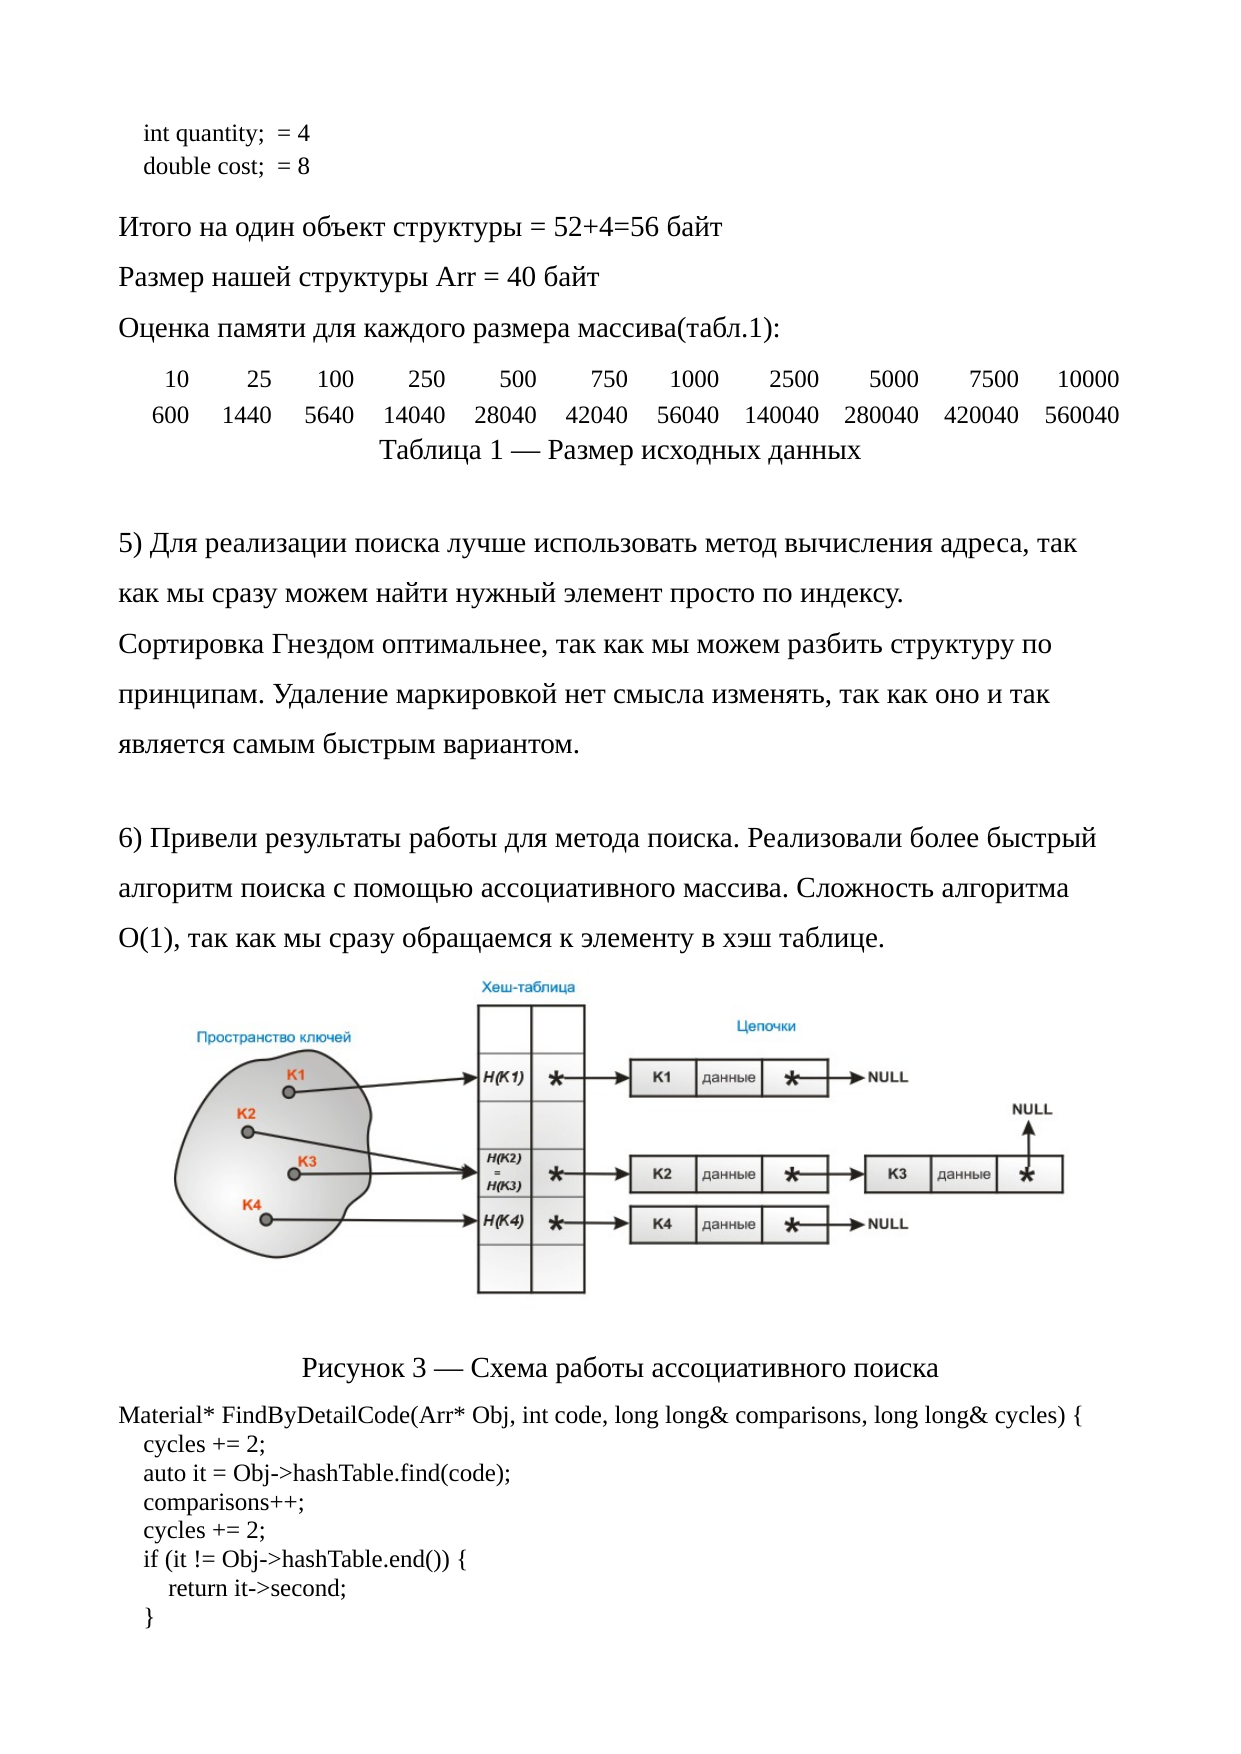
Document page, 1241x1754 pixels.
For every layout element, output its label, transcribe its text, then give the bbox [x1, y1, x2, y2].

table_cell 14040 [357, 397, 448, 432]
table_cell 5640 [275, 397, 357, 432]
text } [118, 1602, 1122, 1631]
text Оценка памяти для каждого размера массива(табл.1): [118, 310, 1122, 343]
table_cell 56040 [631, 397, 722, 432]
table_header 7500 [922, 360, 1022, 397]
text Рисунок 3 — Схема работы ассоциативного поиска [118, 1317, 1122, 1384]
text return it->second; [118, 1573, 1122, 1602]
text Сортировка Гнездом оптимальнее, так как мы можем разбить структуру по принципам. Удаление маркировкой нет смысла изменять, так как оно и так является самым быстрым вариантом. [118, 626, 1122, 760]
table_header 2500 [722, 360, 822, 397]
table_cell 560040 [1022, 397, 1122, 432]
text int quantity; = 4 [118, 118, 1122, 147]
text if (it != Obj->hashTable.end()) { [118, 1544, 1122, 1573]
text Таблица 1 — Размер исходных данных [118, 432, 1122, 465]
table_cell 420040 [922, 397, 1022, 432]
table_header 10000 [1022, 360, 1122, 397]
table_cell 42040 [540, 397, 631, 432]
picture [163, 970, 1077, 1317]
text Material* FindByDetailCode(Arr* Obj, int code, long long& comparisons, long long& cycles) { [118, 1401, 1122, 1429]
table_header 250 [357, 360, 448, 397]
table_header 10 [118, 360, 192, 397]
table_header 750 [540, 360, 631, 397]
text 5) Для реализации поиска лучше использовать метод вычисления адреса, так как мы сразу можем найти нужный элемент просто по индексу. [118, 525, 1122, 609]
text double cost; = 8 [118, 147, 1122, 180]
table_header 1000 [631, 360, 722, 397]
table_header 100 [275, 360, 357, 397]
table_cell 140040 [722, 397, 822, 432]
table_cell 280040 [822, 397, 922, 432]
table_header 500 [448, 360, 539, 397]
text cycles += 2; [118, 1429, 1122, 1458]
text 6) Привели результаты работы для метода поиска. Реализовали более быстрый алгоритм поиска с помощью ассоциативного массива. Сложность алгоритма О(1), так как мы сразу обращаемся к элементу в хэш таблице. [118, 820, 1122, 954]
table_cell 28040 [448, 397, 539, 432]
table_header 5000 [822, 360, 922, 397]
text Итого на один объект структуры = 52+4=56 байт [118, 209, 1122, 243]
table_header 25 [192, 360, 274, 397]
table_cell 1440 [192, 397, 274, 432]
table_cell 600 [118, 397, 192, 432]
text Размер нашей структуры Arr = 40 байт [118, 259, 1122, 293]
text cycles += 2; [118, 1516, 1122, 1544]
text auto it = Obj->hashTable.find(code); [118, 1458, 1122, 1487]
text comparisons++; [118, 1487, 1122, 1516]
